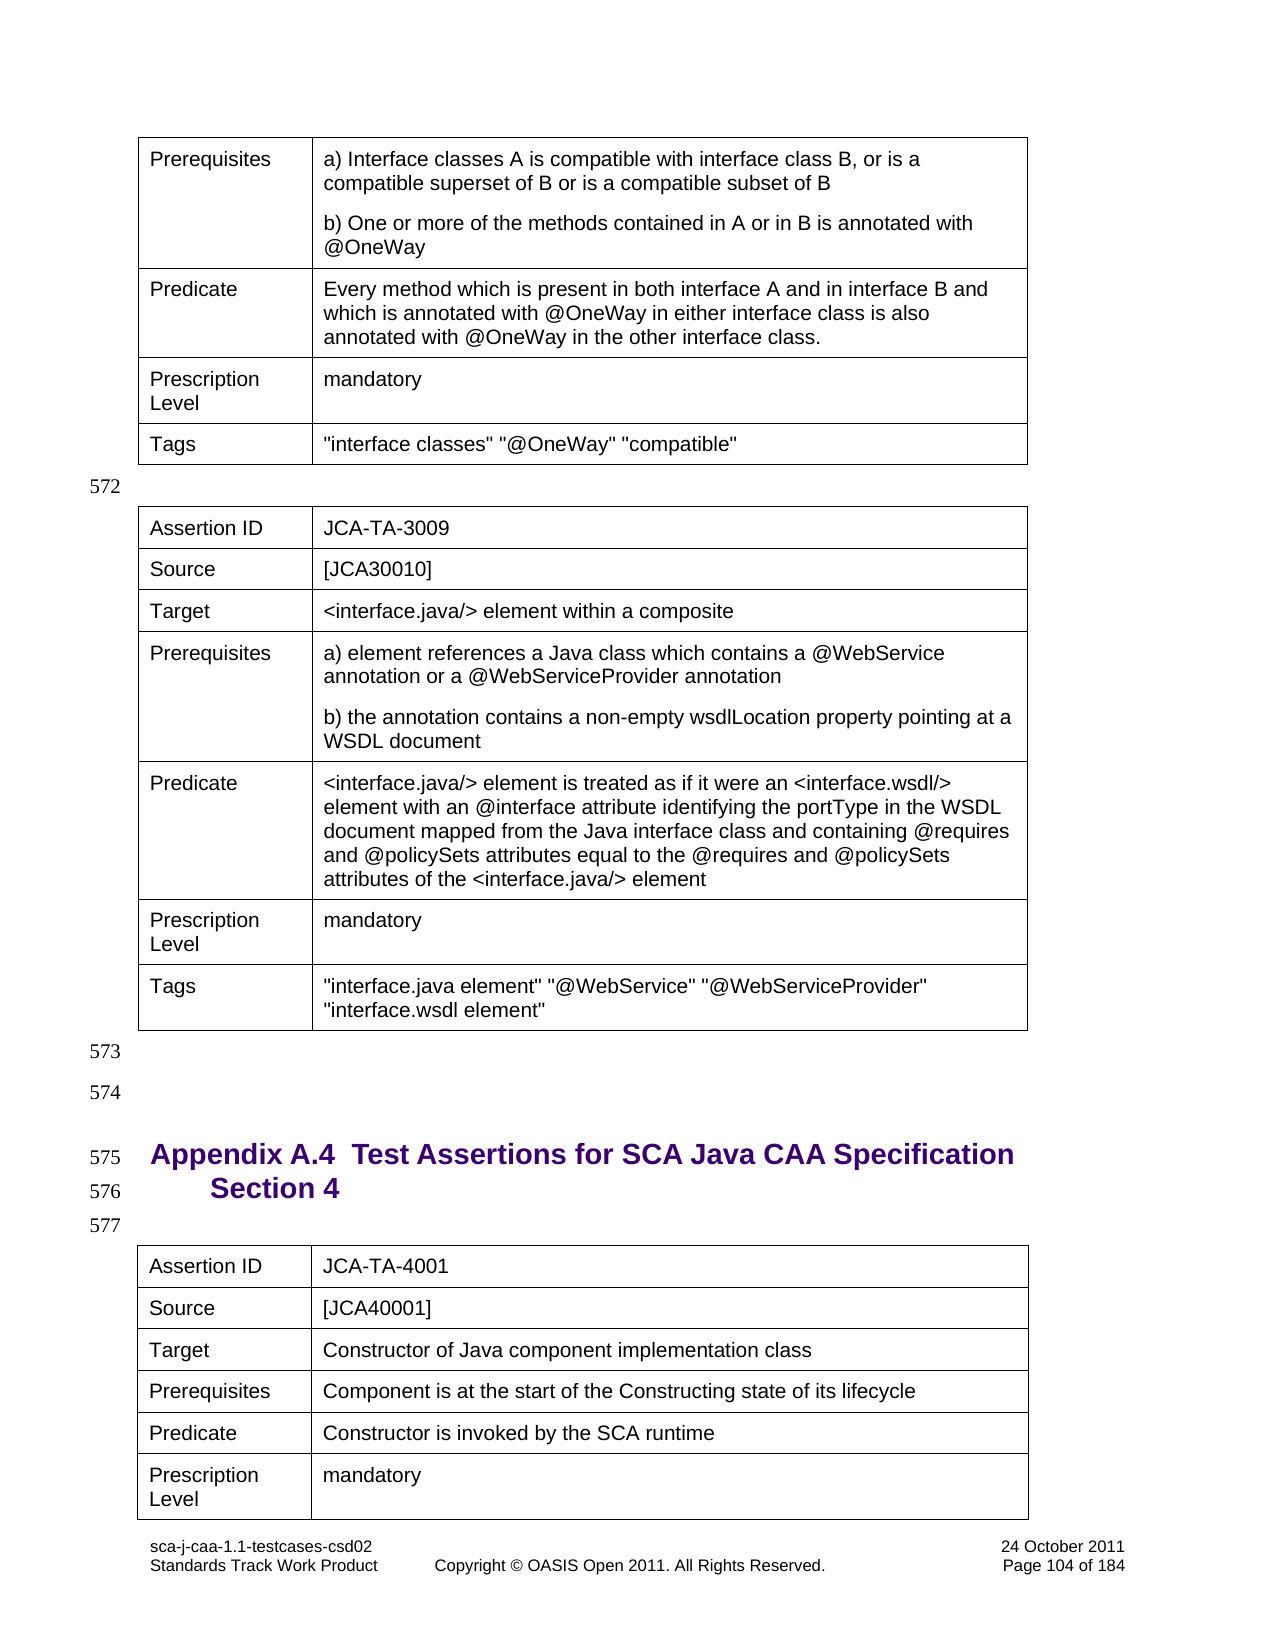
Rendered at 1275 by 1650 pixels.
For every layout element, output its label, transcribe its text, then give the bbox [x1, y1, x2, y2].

table_cell Prescription Level [139, 900, 312, 964]
table_cell mandatory [313, 358, 1027, 423]
table_cell mandatory [312, 1454, 1028, 1519]
table_cell Predicate [138, 1413, 311, 1453]
table_cell Prescription Level [139, 358, 312, 423]
table_cell <interface.java/> element within a composite [313, 590, 1027, 631]
table_cell mandatory [313, 900, 1027, 964]
subtitle Test Assertions for SCA Java CAA Specification Section 4 [150, 1137, 1125, 1204]
table_cell Prerequisites [139, 138, 312, 267]
table_cell [JCA30010] [313, 549, 1027, 589]
table_cell a) element references a Java class which contains a @WebService annotation or a @WebServiceProvider annotation b) the annotation contains a non-empty wsdlLocation property pointing at a WSDL document [313, 632, 1027, 761]
table_cell Predicate [139, 762, 312, 899]
table_cell "interface classes" "@OneWay" "compatible" [313, 424, 1027, 464]
table_cell Prerequisites [139, 632, 312, 761]
table_cell <interface.java/> element is treated as if it were an <interface.wsdl/> element with an @interface attribute identifying the portType in the WSDL document mapped from the Java interface class and containing @requires and @policySets attributes equal to the @requires and @policySets attributes of the <interface.java/> element [313, 762, 1027, 899]
table_header JCA-TA-4001 [312, 1246, 1028, 1287]
table_cell "interface.java element" "@WebService" "@WebServiceProvider" "interface.wsdl element" [313, 965, 1027, 1030]
table_cell Tags [139, 424, 312, 464]
table_cell a) Interface classes A is compatible with interface class B, or is a compatible superset of B or is a compatible subset of B b) One or more of the methods contained in A or in B is annotated with @OneWay [313, 138, 1027, 267]
table_header Assertion ID [139, 507, 312, 548]
table_cell Target [138, 1329, 311, 1370]
table_header Assertion ID [138, 1246, 311, 1287]
table_cell Source [138, 1288, 311, 1328]
table_cell Component is at the start of the Constructing state of its lifecycle [312, 1371, 1028, 1412]
table_cell Every method which is present in both interface A and in interface B and which is annotated with @OneWay in either interface class is also annotated with @OneWay in the other interface class. [313, 269, 1027, 357]
table_cell Target [139, 590, 312, 631]
table_cell Source [139, 549, 312, 589]
table_cell Constructor is invoked by the SCA runtime [312, 1413, 1028, 1453]
table_cell Prescription Level [138, 1454, 311, 1519]
table_cell Tags [139, 965, 312, 1030]
table_cell Prerequisites [138, 1371, 311, 1412]
table_cell Constructor of Java component implementation class [312, 1329, 1028, 1370]
table_cell Predicate [139, 269, 312, 357]
table_cell [JCA40001] [312, 1288, 1028, 1328]
table_header JCA-TA-3009 [313, 507, 1027, 548]
